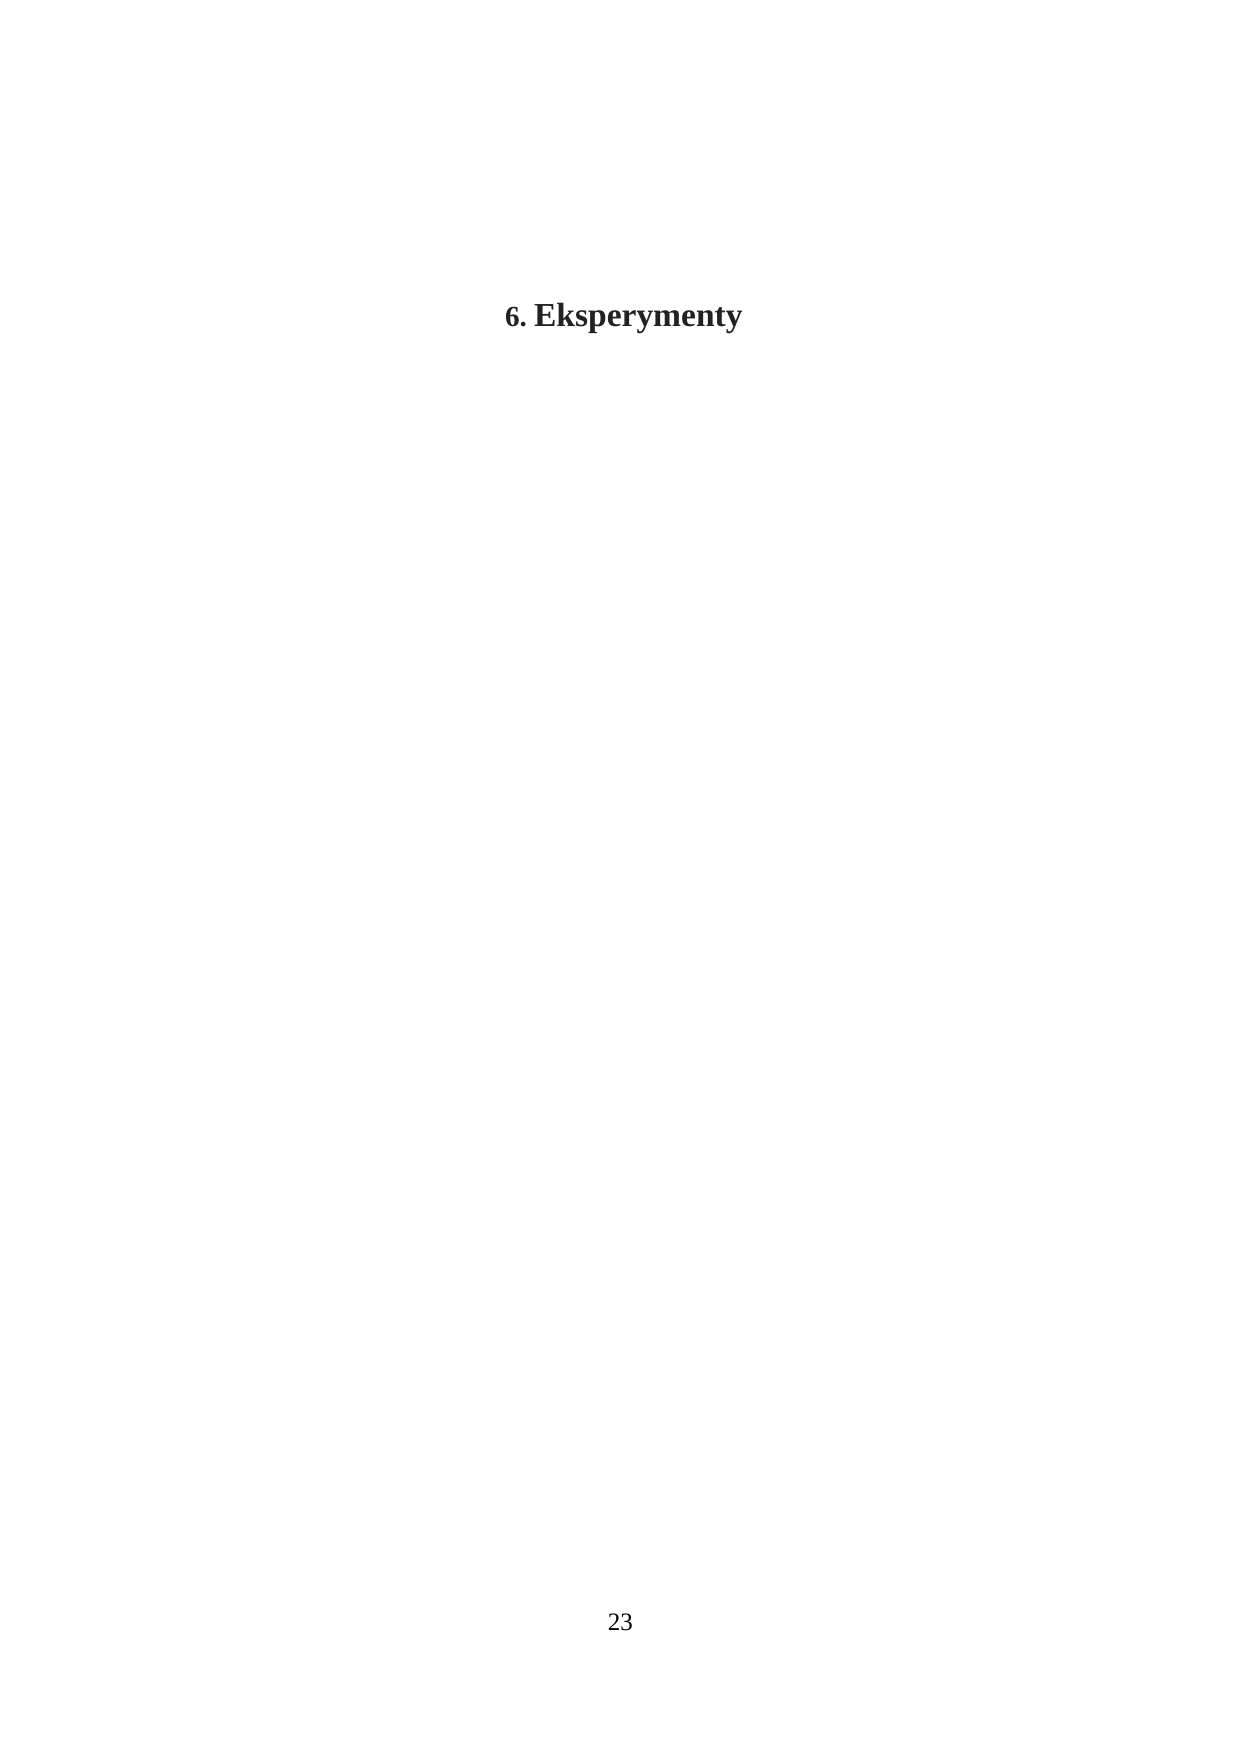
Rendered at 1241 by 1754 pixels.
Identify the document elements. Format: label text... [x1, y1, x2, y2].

subtitle Eksperymenty [118, 295, 1122, 334]
